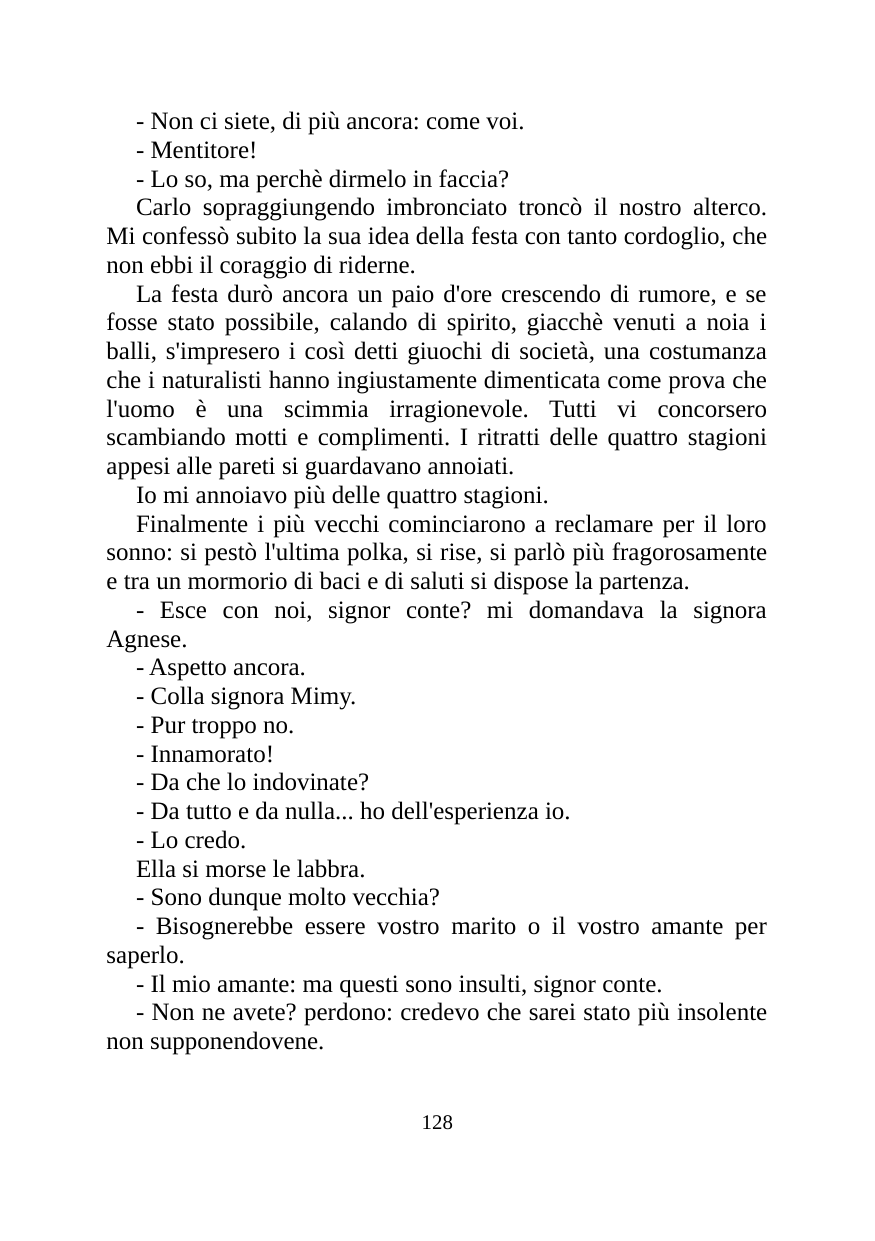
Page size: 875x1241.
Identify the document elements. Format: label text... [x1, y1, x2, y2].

text Ella si morse le labbra. [106, 854, 768, 882]
text Io mi annoiavo più delle quattro stagioni. [106, 480, 768, 509]
text - Da che lo indovinate? [106, 767, 768, 796]
text La festa durò ancora un paio d'ore crescendo di rumore, e se fosse stato possibile, calando di spirito, giacchè venuti a noia i balli, s'impresero i così detti giuochi di società, una costumanza che i naturalisti hanno ingiustamente dimenticata come prova che l'uomo è una scimmia irragionevole. Tutti vi concorsero scambiando motti e complimenti. I ritratti delle quattro stagioni appesi alle pareti si guardavano annoiati. [106, 279, 768, 480]
text - Lo so, ma perchè dirmelo in faccia? [106, 164, 768, 192]
text - Aspetto ancora. [106, 652, 768, 681]
text - Non ci siete, di più ancora: come voi. [106, 106, 768, 135]
text - Innamorato! [106, 739, 768, 767]
text - Bisognerebbe essere vostro marito o il vostro amante per saperlo. [106, 911, 768, 969]
text Carlo sopraggiungendo imbronciato troncò il nostro alterco. Mi confessò subito la sua idea della festa con tanto cordoglio, che non ebbi il coraggio di riderne. [106, 192, 768, 279]
text - Colla signora Mimy. [106, 681, 768, 710]
text - Esce con noi, signor conte? mi domandava la signora Agnese. [106, 595, 768, 652]
text - Sono dunque molto vecchia? [106, 882, 768, 911]
text - Non ne avete? perdono: credevo che sarei stato più insolente non supponendovene. [106, 997, 768, 1055]
text - Lo credo. [106, 825, 768, 854]
text - Pur troppo no. [106, 710, 768, 739]
text Finalmente i più vecchi cominciarono a reclamare per il loro sonno: si pestò l'ultima polka, si rise, si parlò più fragorosamente e tra un mormorio di baci e di saluti si dispose la partenza. [106, 509, 768, 595]
text - Da tutto e da nulla... ho dell'esperienza io. [106, 796, 768, 825]
text - Mentitore! [106, 135, 768, 164]
text - Il mio amante: ma questi sono insulti, signor conte. [106, 969, 768, 997]
